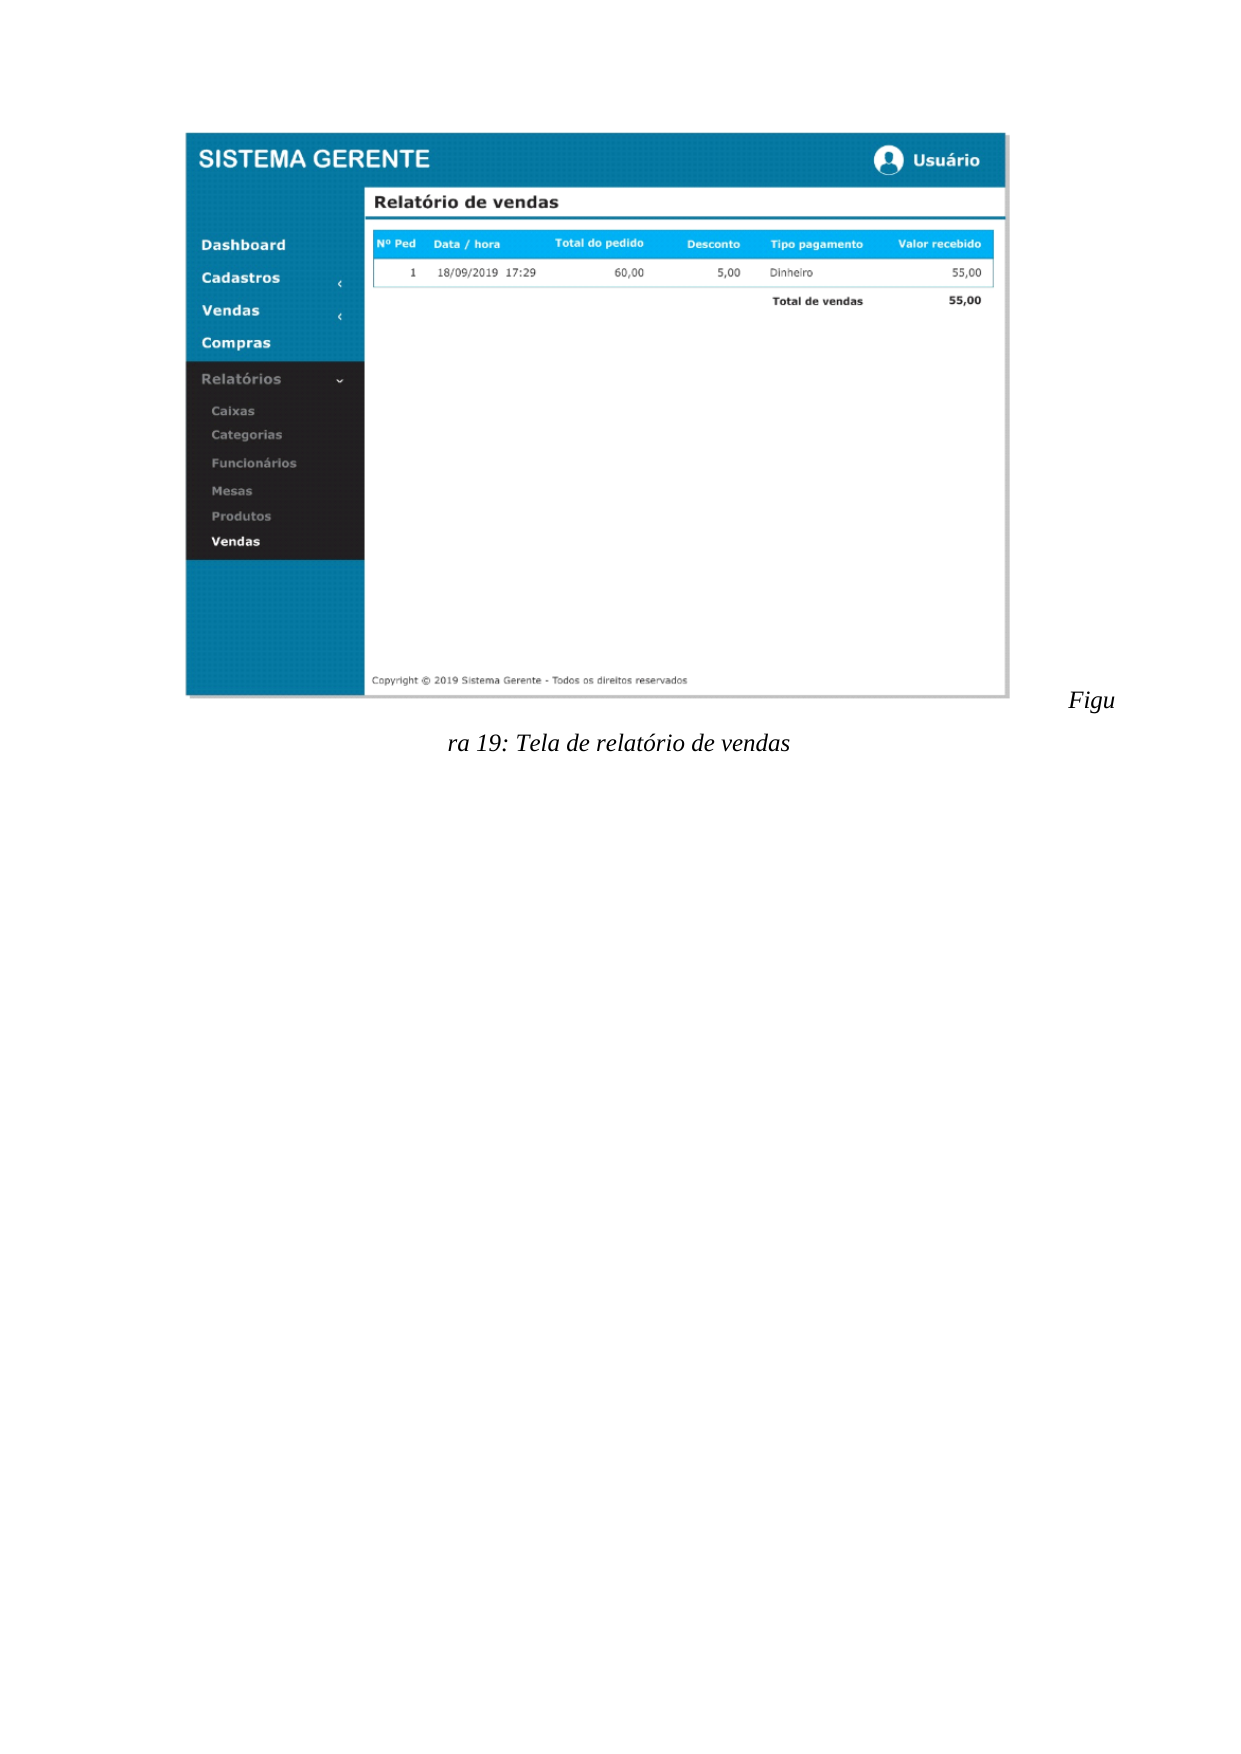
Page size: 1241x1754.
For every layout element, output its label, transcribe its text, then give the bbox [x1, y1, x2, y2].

text Figura 19: Tela de relatório de vendas [118, 118, 1122, 757]
